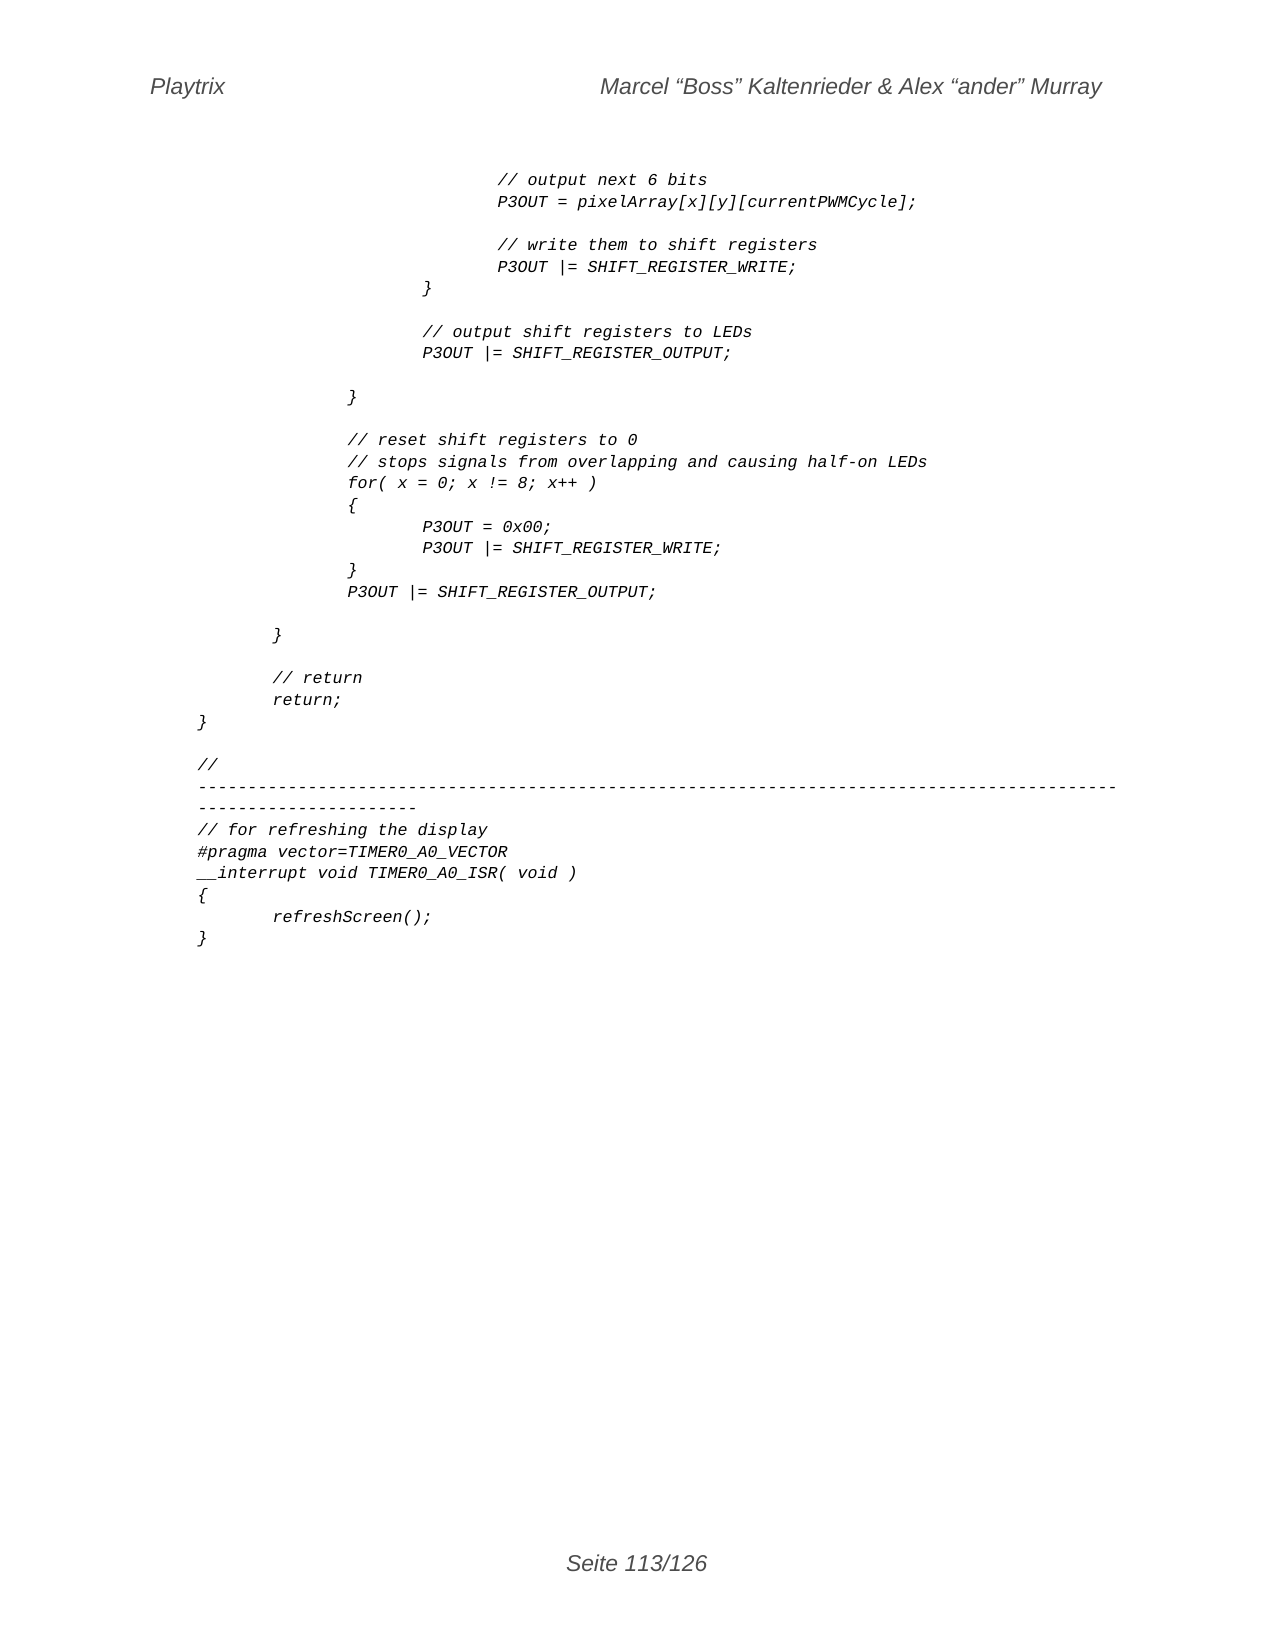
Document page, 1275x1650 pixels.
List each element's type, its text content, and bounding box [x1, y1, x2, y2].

text // output shift registers to LEDs [197, 323, 1125, 342]
text // for refreshing the display [197, 822, 1125, 841]
text } [197, 627, 1125, 646]
text { [197, 887, 1125, 906]
text } [197, 280, 1125, 299]
text // reset shift registers to 0 [197, 432, 1125, 451]
text refreshScreen(); [197, 908, 1125, 927]
text } [197, 713, 1125, 732]
text } [197, 388, 1125, 407]
text P3OUT |= SHIFT_REGISTER_OUTPUT; [197, 345, 1125, 364]
text // ------------------------------------------------------------------------------------------------------------------ [197, 757, 1125, 819]
text // output next 6 bits [197, 172, 1125, 191]
text #pragma vector=TIMER0_A0_VECTOR [197, 843, 1125, 862]
text P3OUT = pixelArray[x][y][currentPWMCycle]; [197, 193, 1125, 212]
text // write them to shift registers [197, 237, 1125, 256]
text } [197, 930, 1125, 949]
text P3OUT |= SHIFT_REGISTER_WRITE; [197, 258, 1125, 277]
text // stops signals from overlapping and causing half-on LEDs [197, 453, 1125, 472]
text } [197, 562, 1125, 581]
text return; [197, 692, 1125, 711]
text P3OUT |= SHIFT_REGISTER_WRITE; [197, 540, 1125, 559]
text // return [197, 670, 1125, 689]
text P3OUT |= SHIFT_REGISTER_OUTPUT; [197, 583, 1125, 602]
text for( x = 0; x != 8; x++ ) [197, 475, 1125, 494]
text __interrupt void TIMER0_A0_ISR( void ) [197, 865, 1125, 884]
text P3OUT = 0x00; [197, 518, 1125, 537]
text { [197, 497, 1125, 516]
